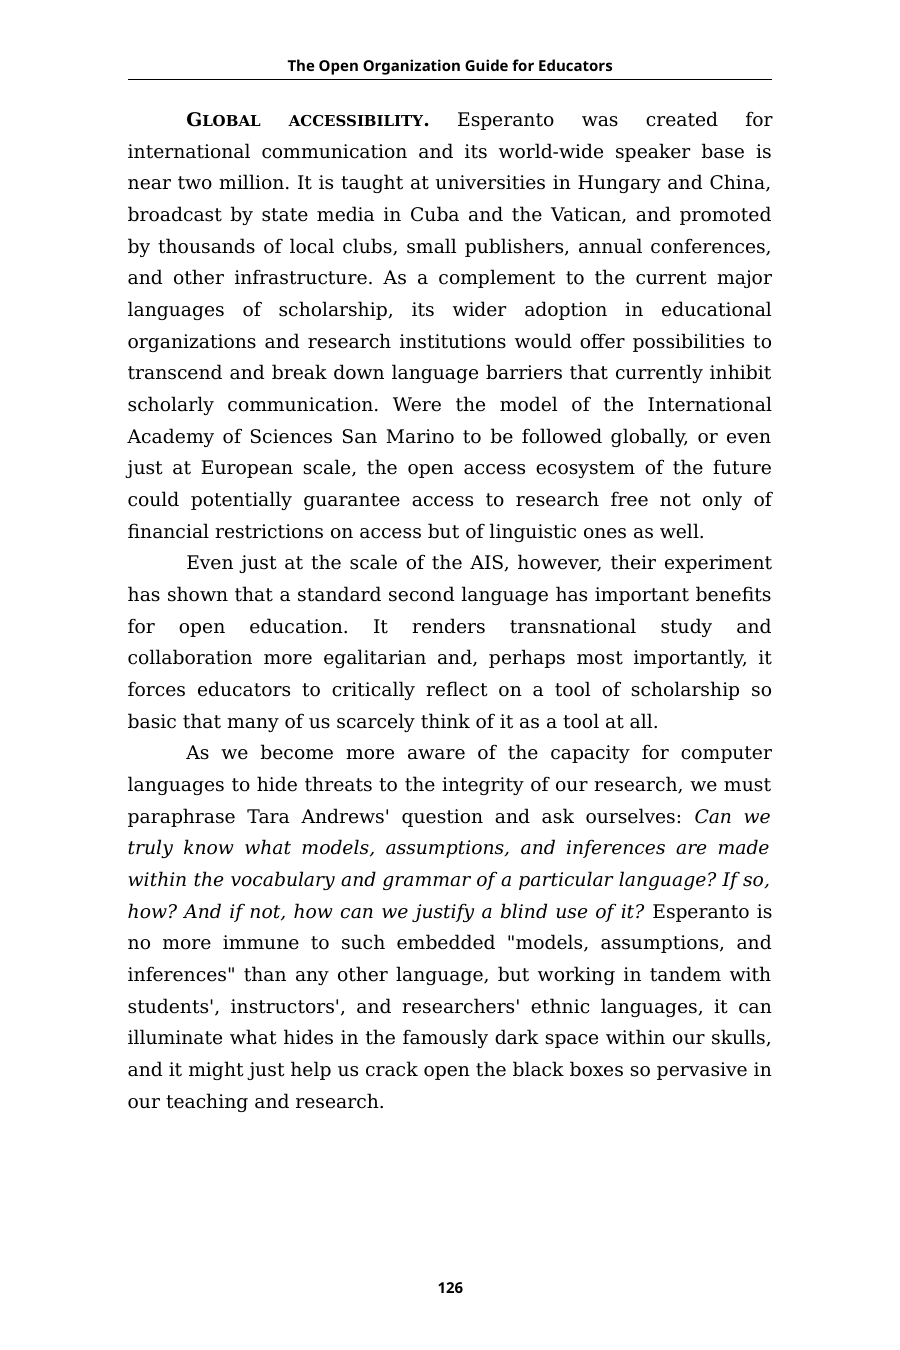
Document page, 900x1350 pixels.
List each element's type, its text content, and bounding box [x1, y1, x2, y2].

text Even just at the scale of the AIS, however, their experiment has shown that a standard second language has important benefits for open education. It renders transnational study and collaboration more egalitarian and, perhaps most importantly, it forces educators to critically reflect on a tool of scholarship so basic that many of us scarcely think of it as a tool at all. [127, 552, 772, 732]
text As we become more aware of the capacity for computer languages to hide threats to the integrity of our research, we must paraphrase Tara Andrews' question and ask ourselves: Can we truly know what models, assumptions, and inferences are made within the vocabulary and grammar of a particular language? If so, how? And if not, how can we justify a blind use of it? Esperanto is no more immune to such embedded "models, assumptions, and inferences" than any other language, but working in tandem with students', instructors', and researchers' ethnic languages, it can illuminate what hides in the famously dark space within our skulls, and it might just help us crack open the black boxes so pervasive in our teaching and research. [127, 742, 772, 1112]
text Global accessibility. Esperanto was created for international communication and its world-wide speaker base is near two million. It is taught at universities in Hungary and China, broadcast by state media in Cuba and the Vatican, and promoted by thousands of local clubs, small publishers, annual conferences, and other infrastructure. As a complement to the current major languages of scholarship, its wider adoption in educational organizations and research institutions would offer possibilities to transcend and break down language barriers that currently inhibit scholarly communication. Were the model of the International Academy of Sciences San Marino to be followed globally, or even just at European scale, the open access ecosystem of the future could potentially guarantee access to research free not only of financial restrictions on access but of linguistic ones as well. [127, 109, 772, 542]
